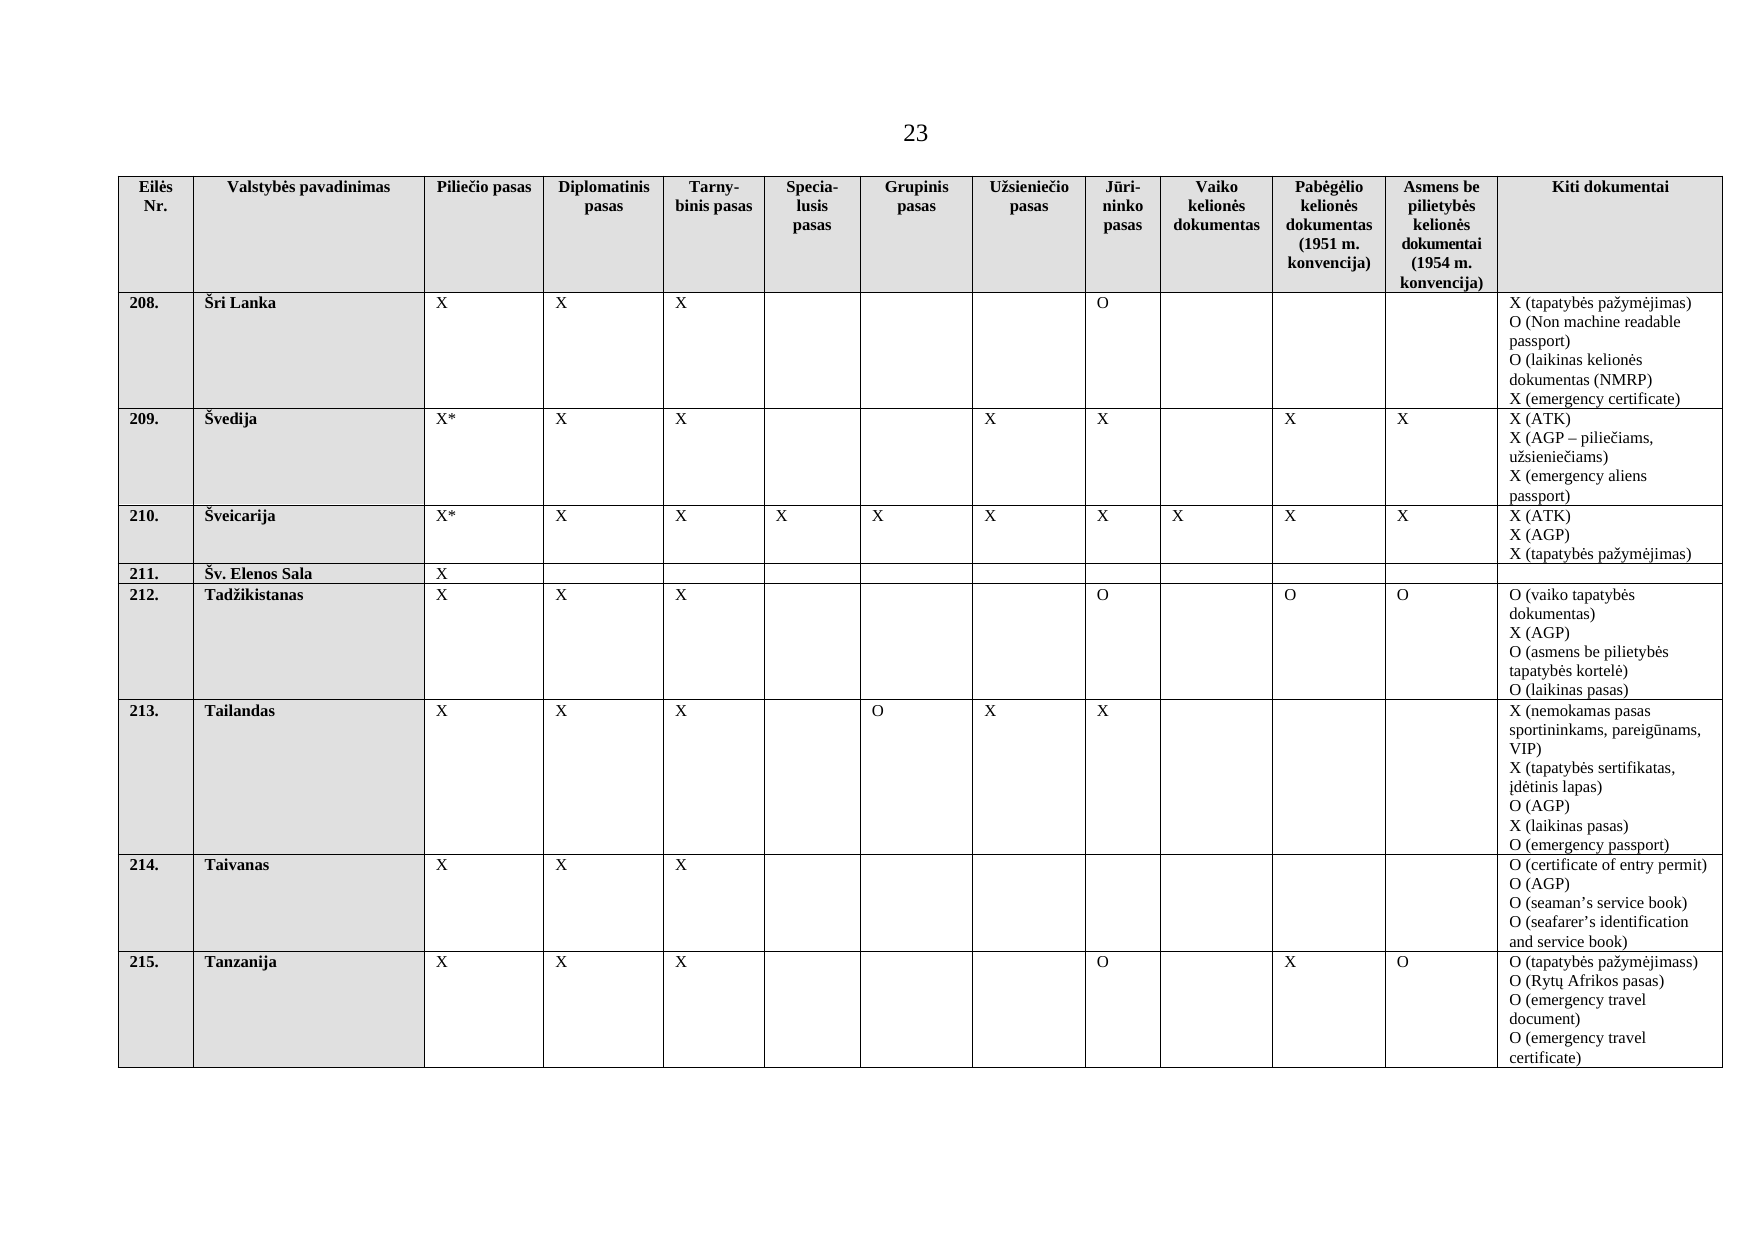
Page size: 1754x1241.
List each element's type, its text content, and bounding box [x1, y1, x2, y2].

table_cell [1498, 564, 1722, 583]
table_cell X [973, 506, 1085, 563]
table_cell X [425, 564, 543, 583]
table_header Valstybės pavadinimas [194, 177, 424, 292]
table_cell X [425, 952, 543, 1067]
table_cell [765, 855, 860, 951]
table_header Kiti dokumentai [1498, 177, 1722, 292]
table_cell Švedija [194, 409, 424, 504]
table_cell O [1273, 584, 1385, 699]
table_cell Šri Lanka [194, 293, 424, 408]
table_cell O [1086, 584, 1160, 699]
table_cell X [544, 293, 663, 408]
table_cell O [1086, 293, 1160, 408]
table_cell 214. [119, 855, 193, 951]
table_header Užsie­niečio pasas [973, 177, 1085, 292]
table_cell [973, 584, 1085, 699]
table_cell X [544, 952, 663, 1067]
table_cell 212. [119, 584, 193, 699]
table_header Specia­lusis pasas [765, 177, 860, 292]
table_cell 215. [119, 952, 193, 1067]
table_cell [1086, 564, 1160, 583]
table_cell X (nemokamas pasas sportininkams, pareigūnams, VIP) X (tapatybės sertifikatas, įdėtinis lapas) O (AGP) X (laikinas pasas) O (emergency passport) [1498, 700, 1722, 854]
table_cell [973, 293, 1085, 408]
table_cell X* [425, 506, 543, 563]
table_cell X [861, 506, 972, 563]
table_cell [765, 293, 860, 408]
table_cell [1161, 409, 1272, 504]
table_cell [1161, 700, 1272, 854]
table_cell [1161, 584, 1272, 699]
table_cell [1161, 564, 1272, 583]
table_cell X [1386, 409, 1497, 504]
table_cell O [1386, 584, 1497, 699]
table_cell [765, 409, 860, 504]
table_cell [1386, 293, 1497, 408]
table_cell X (tapatybės pažymėjimas) O (Non machine readable passport) O (laikinas kelionės dokumentas (NMRP) X (emergency certificate) [1498, 293, 1722, 408]
table_cell X [1086, 409, 1160, 504]
table_cell X [425, 293, 543, 408]
table_cell O (tapatybės pažymėjimass) O (Rytų Afrikos pasas) O (emergency travel document) O (emergency travel certificate) [1498, 952, 1722, 1067]
table_cell X [425, 855, 543, 951]
table_cell O [1086, 952, 1160, 1067]
table_cell O (certificate of entry permit) O (AGP) O (seaman’s service book) O (seafarer’s identification and service book) [1498, 855, 1722, 951]
table_cell [1161, 293, 1272, 408]
table_cell X [664, 855, 764, 951]
table_cell [1273, 700, 1385, 854]
table_cell X [1273, 506, 1385, 563]
table_cell 209. [119, 409, 193, 504]
table_cell X [1386, 506, 1497, 563]
table_cell X* [425, 409, 543, 504]
table_header Asmens be pilietybės kelionės dokumentai (1954 m. konven­cija) [1386, 177, 1497, 292]
table_header Vaiko kelionės doku­mentas [1161, 177, 1272, 292]
table_cell X [664, 506, 764, 563]
table_cell Tanzanija [194, 952, 424, 1067]
table_cell [1273, 855, 1385, 951]
table_cell [1386, 700, 1497, 854]
table_cell X [664, 293, 764, 408]
table_cell [1161, 855, 1272, 951]
table_cell O (vaiko tapatybės dokumentas) X (AGP) O (asmens be pilietybės tapatybės kortelė) O (laikinas pasas) [1498, 584, 1722, 699]
table_cell X [1161, 506, 1272, 563]
table_cell [765, 584, 860, 699]
table_cell [765, 564, 860, 583]
table_cell [1086, 855, 1160, 951]
table_header Eilės Nr. [119, 177, 193, 292]
table_cell Šv. Elenos Sala [194, 564, 424, 583]
table_cell X [544, 700, 663, 854]
table_cell X [1086, 506, 1160, 563]
table_cell 213. [119, 700, 193, 854]
table_cell [1386, 564, 1497, 583]
table_cell [861, 409, 972, 504]
table_cell [1273, 293, 1385, 408]
table_header Grupinis pasas [861, 177, 972, 292]
table_cell [861, 293, 972, 408]
table_cell 211. [119, 564, 193, 583]
table_cell [861, 584, 972, 699]
table_cell X [664, 584, 764, 699]
table_cell X [544, 506, 663, 563]
table_cell X [1273, 409, 1385, 504]
table_cell [861, 564, 972, 583]
table_cell X [425, 700, 543, 854]
table_cell [973, 952, 1085, 1067]
table_cell [1161, 952, 1272, 1067]
table_cell [861, 855, 972, 951]
table_cell X [425, 584, 543, 699]
table_cell Taivanas [194, 855, 424, 951]
table_cell X [544, 409, 663, 504]
table_cell X [664, 952, 764, 1067]
table_cell [1273, 564, 1385, 583]
table_cell X [973, 409, 1085, 504]
table_cell X [1086, 700, 1160, 854]
table_header Pabėgėlio kelionės doku­mentas (1951 m. konven­cija) [1273, 177, 1385, 292]
table_cell 208. [119, 293, 193, 408]
table_cell [544, 564, 663, 583]
table_cell [973, 855, 1085, 951]
table_cell O [861, 700, 972, 854]
table_cell X [664, 700, 764, 854]
table_cell X [765, 506, 860, 563]
table_cell [1386, 855, 1497, 951]
table_cell Šveicarija [194, 506, 424, 563]
table_cell X (ATK) X (AGP) X (tapatybės pažymėjimas) [1498, 506, 1722, 563]
table_header Tarny­binis pasas [664, 177, 764, 292]
table_cell [664, 564, 764, 583]
table_header Diploma­tinis pasas [544, 177, 663, 292]
table_cell X [1273, 952, 1385, 1067]
table_cell [861, 952, 972, 1067]
table_cell [765, 700, 860, 854]
table_cell X [664, 409, 764, 504]
table_header Jūri­ninko pasas [1086, 177, 1160, 292]
table_cell X [544, 584, 663, 699]
table_cell X [544, 855, 663, 951]
table_cell X [973, 700, 1085, 854]
table_cell [765, 952, 860, 1067]
table_cell X (ATK) X (AGP – piliečiams, užsieniečiams) X (emergency aliens passport) [1498, 409, 1722, 504]
table_cell [973, 564, 1085, 583]
table_cell O [1386, 952, 1497, 1067]
table_cell Tadžikistanas [194, 584, 424, 699]
table_cell Tailandas [194, 700, 424, 854]
table_header Piliečio pasas [425, 177, 543, 292]
table_cell 210. [119, 506, 193, 563]
